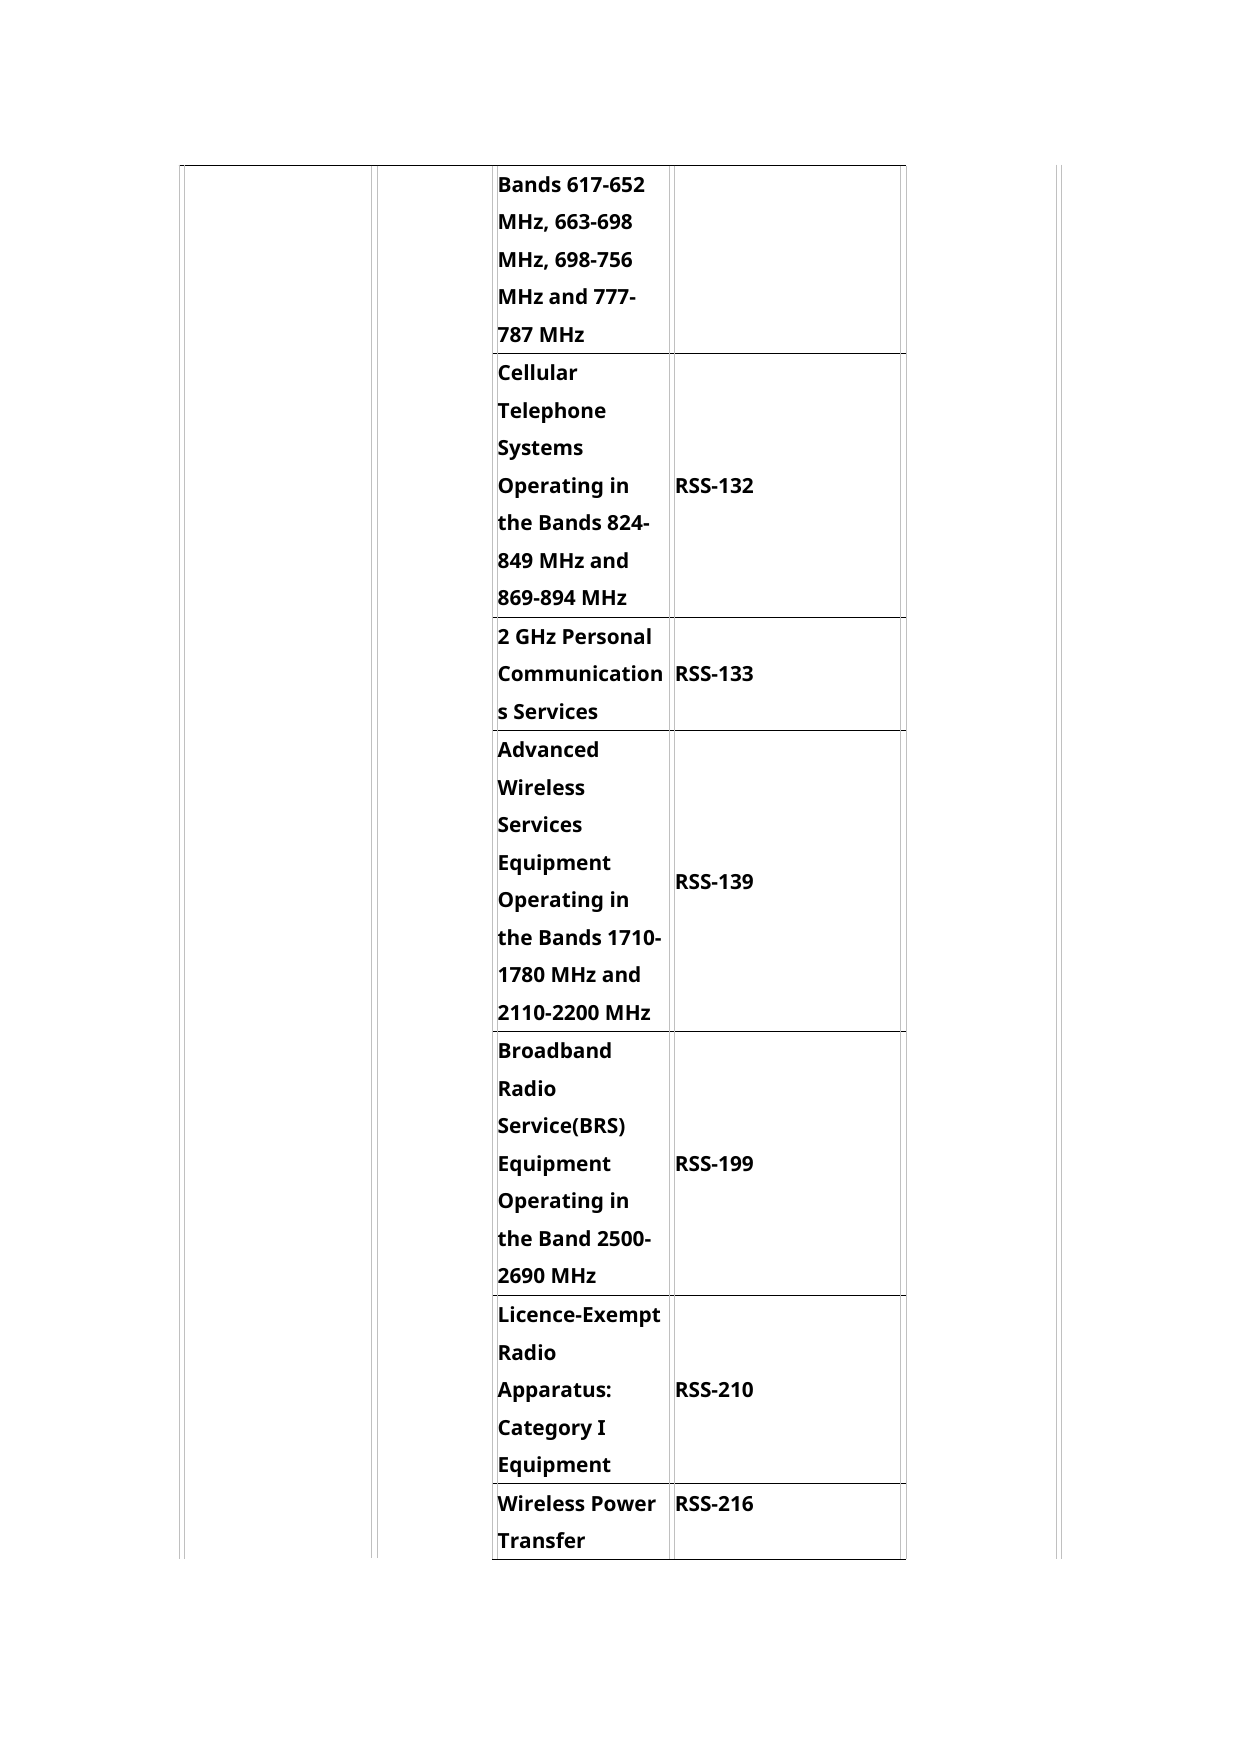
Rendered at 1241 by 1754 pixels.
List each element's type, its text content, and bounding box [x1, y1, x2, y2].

table_cell [374, 166, 492, 1559]
table_cell Advanced Wireless Services Equipment Operating in the Bands 1710-1780 MHz and 2110-2200 MHz [498, 731, 669, 1031]
table_cell Broadband Radio Service(BRS) Equipment Operating in the Band 2500-2690 MHz [498, 1032, 669, 1295]
table_cell 2 GHz Personal Communications Services [498, 618, 669, 730]
table_cell RSS-216 [675, 1484, 900, 1559]
table_cell RSS-139 [675, 731, 900, 1031]
table_cell [675, 166, 900, 353]
table_cell Bands 617-652 MHz, 663-698 MHz, 698-756 MHz and 777-787 MHz [498, 166, 669, 353]
table_cell Wireless Power Transfer [498, 1484, 669, 1559]
table_cell RSS-199 [675, 1032, 900, 1295]
table_cell RSS-132 [675, 354, 900, 617]
table_cell [907, 165, 1056, 1559]
table_cell RSS-210 [675, 1296, 900, 1483]
table_cell [185, 166, 374, 1559]
table_cell Licence-Exempt Radio Apparatus: Category I Equipment [498, 1296, 669, 1483]
table_cell RSS-133 [675, 618, 900, 730]
table_cell Cellular Telephone Systems Operating in the Bands 824-849 MHz and 869-894 MHz [498, 354, 669, 617]
